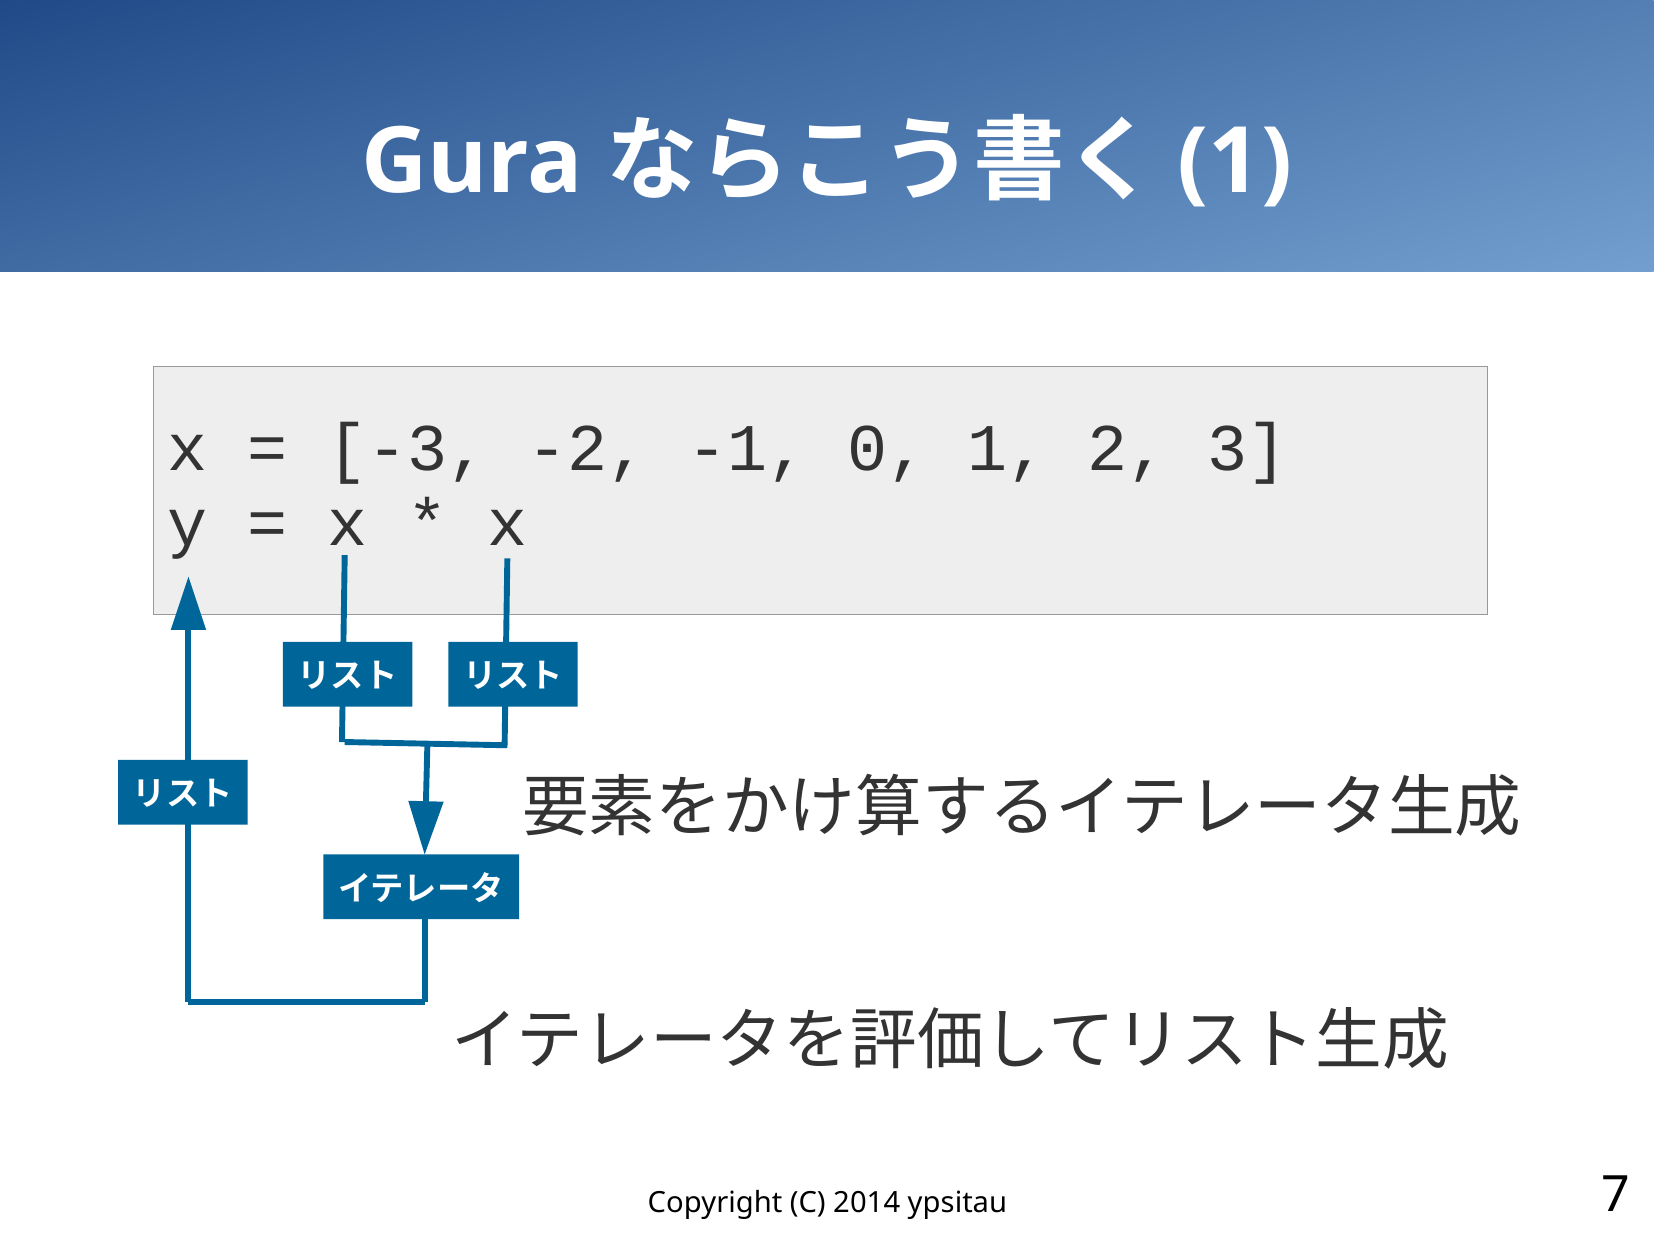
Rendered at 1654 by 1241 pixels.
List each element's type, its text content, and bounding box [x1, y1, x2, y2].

text_box イテレータを評価してリスト生成 [436, 978, 1468, 1094]
title Gura ならこう書く (1) [82, 49, 1571, 257]
text_box x = [-3, -2, -1, 0, 1, 2, 3] y = x * x [153, 366, 1488, 615]
text_box イテレータ [323, 854, 520, 920]
text_box リスト [448, 641, 578, 707]
text_box 要素をかけ算するイテレータ生成 [507, 745, 1539, 861]
text_box リスト [118, 759, 248, 825]
text_box リスト [282, 641, 413, 707]
